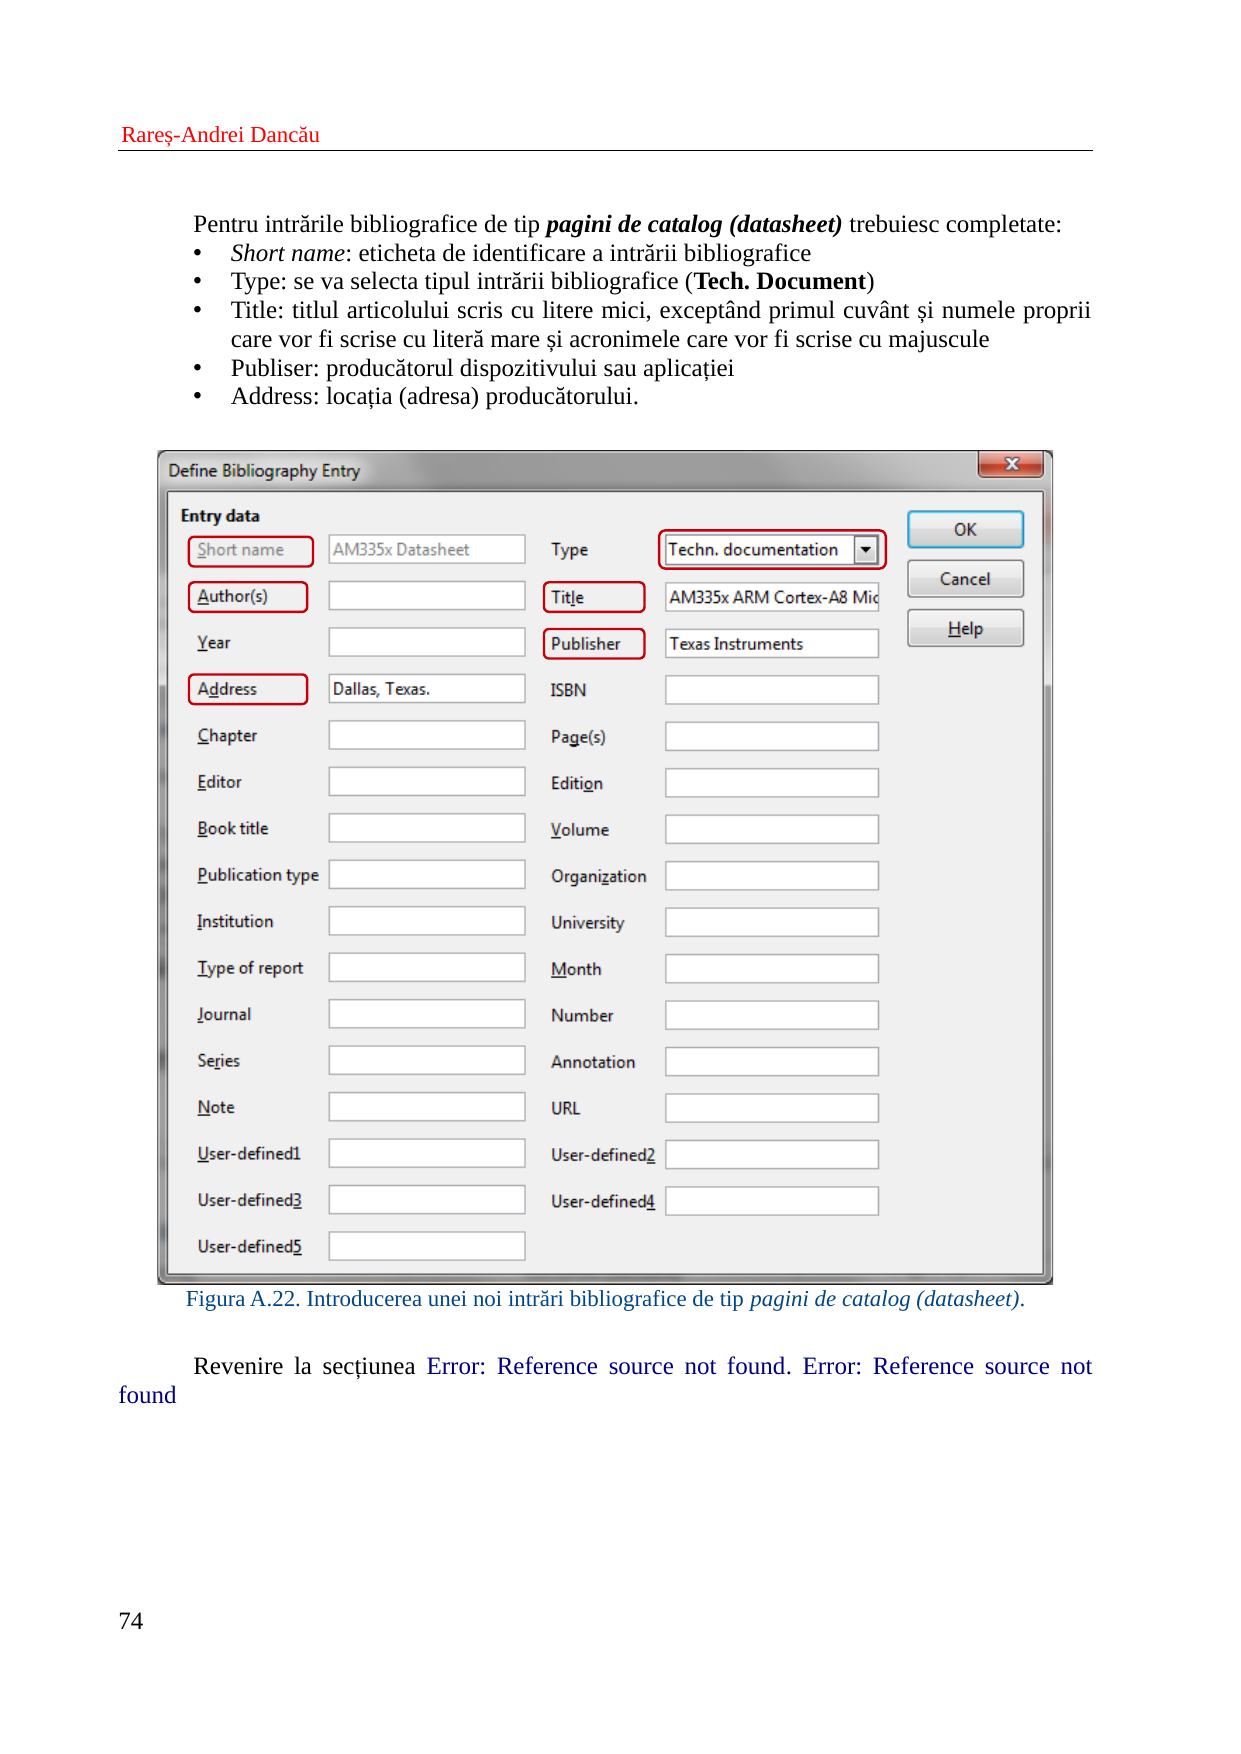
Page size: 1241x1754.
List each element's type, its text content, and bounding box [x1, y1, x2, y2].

list Type: se va selecta tipul intrării bibliografice (Tech. Document) [193, 266, 1093, 295]
list Title: titlul articolului scris cu litere mici, exceptând primul cuvânt și numele proprii care vor fi scrise cu literă mare și acronimele care vor fi scrise cu majuscule [193, 295, 1093, 353]
list Publiser: producătorul dispozitivului sau aplicației [193, 353, 1093, 381]
text Revenire la secțiunea Error: Reference source not found. Error: Reference source not found [118, 1351, 1093, 1409]
text Pentru intrările bibliografice de tip pagini de catalog (datasheet) trebuiesc completate: [118, 209, 1093, 238]
picture [157, 450, 1054, 1285]
text Figura A.22. Introducerea unei noi intrări bibliografice de tip pagini de catalog (datasheet). [118, 451, 1092, 1311]
list Address: locația (adresa) producătorului. [193, 381, 1093, 410]
list Short name: eticheta de identificare a intrării bibliografice [193, 238, 1093, 266]
